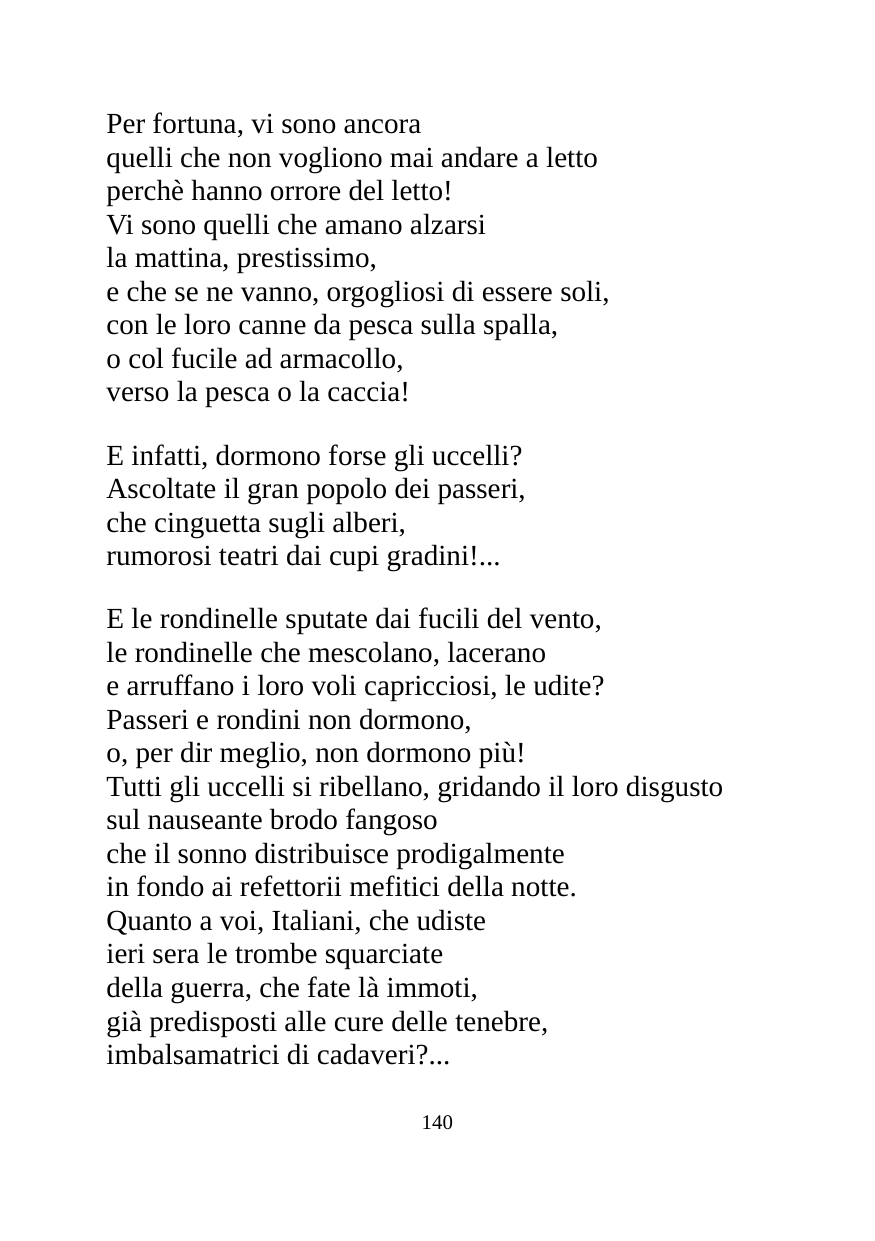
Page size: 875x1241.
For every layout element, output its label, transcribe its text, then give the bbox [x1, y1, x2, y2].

text Per fortuna, vi sono ancora quelli che non vogliono mai andare a letto perchè hanno orrore del letto! Vi sono quelli che amano alzarsi la mattina, prestissimo, e che se ne vanno, orgogliosi di essere soli, con le loro canne da pesca sulla spalla, o col fucile ad armacollo, verso la pesca o la caccia! [106, 106, 768, 408]
text E infatti, dormono forse gli uccelli? Ascoltate il gran popolo dei passeri, che cinguetta sugli alberi, rumorosi teatri dai cupi gradini!... [106, 438, 768, 572]
text E le rondinelle sputate dai fucili del vento, le rondinelle che mescolano, lacerano e arruffano i loro voli capricciosi, le udite? Passeri e rondini non dormono, o, per dir meglio, non dormono più! Tutti gli uccelli si ribellano, gridando il loro disgusto sul nauseante brodo fangoso che il sonno distribuisce prodigalmente in fondo ai refettorii mefitici della notte. Quanto a voi, Italiani, che udiste ieri sera le trombe squarciate della guerra, che fate là immoti, già predisposti alle cure delle tenebre, imbalsamatrici di cadaveri?... [106, 601, 768, 1071]
